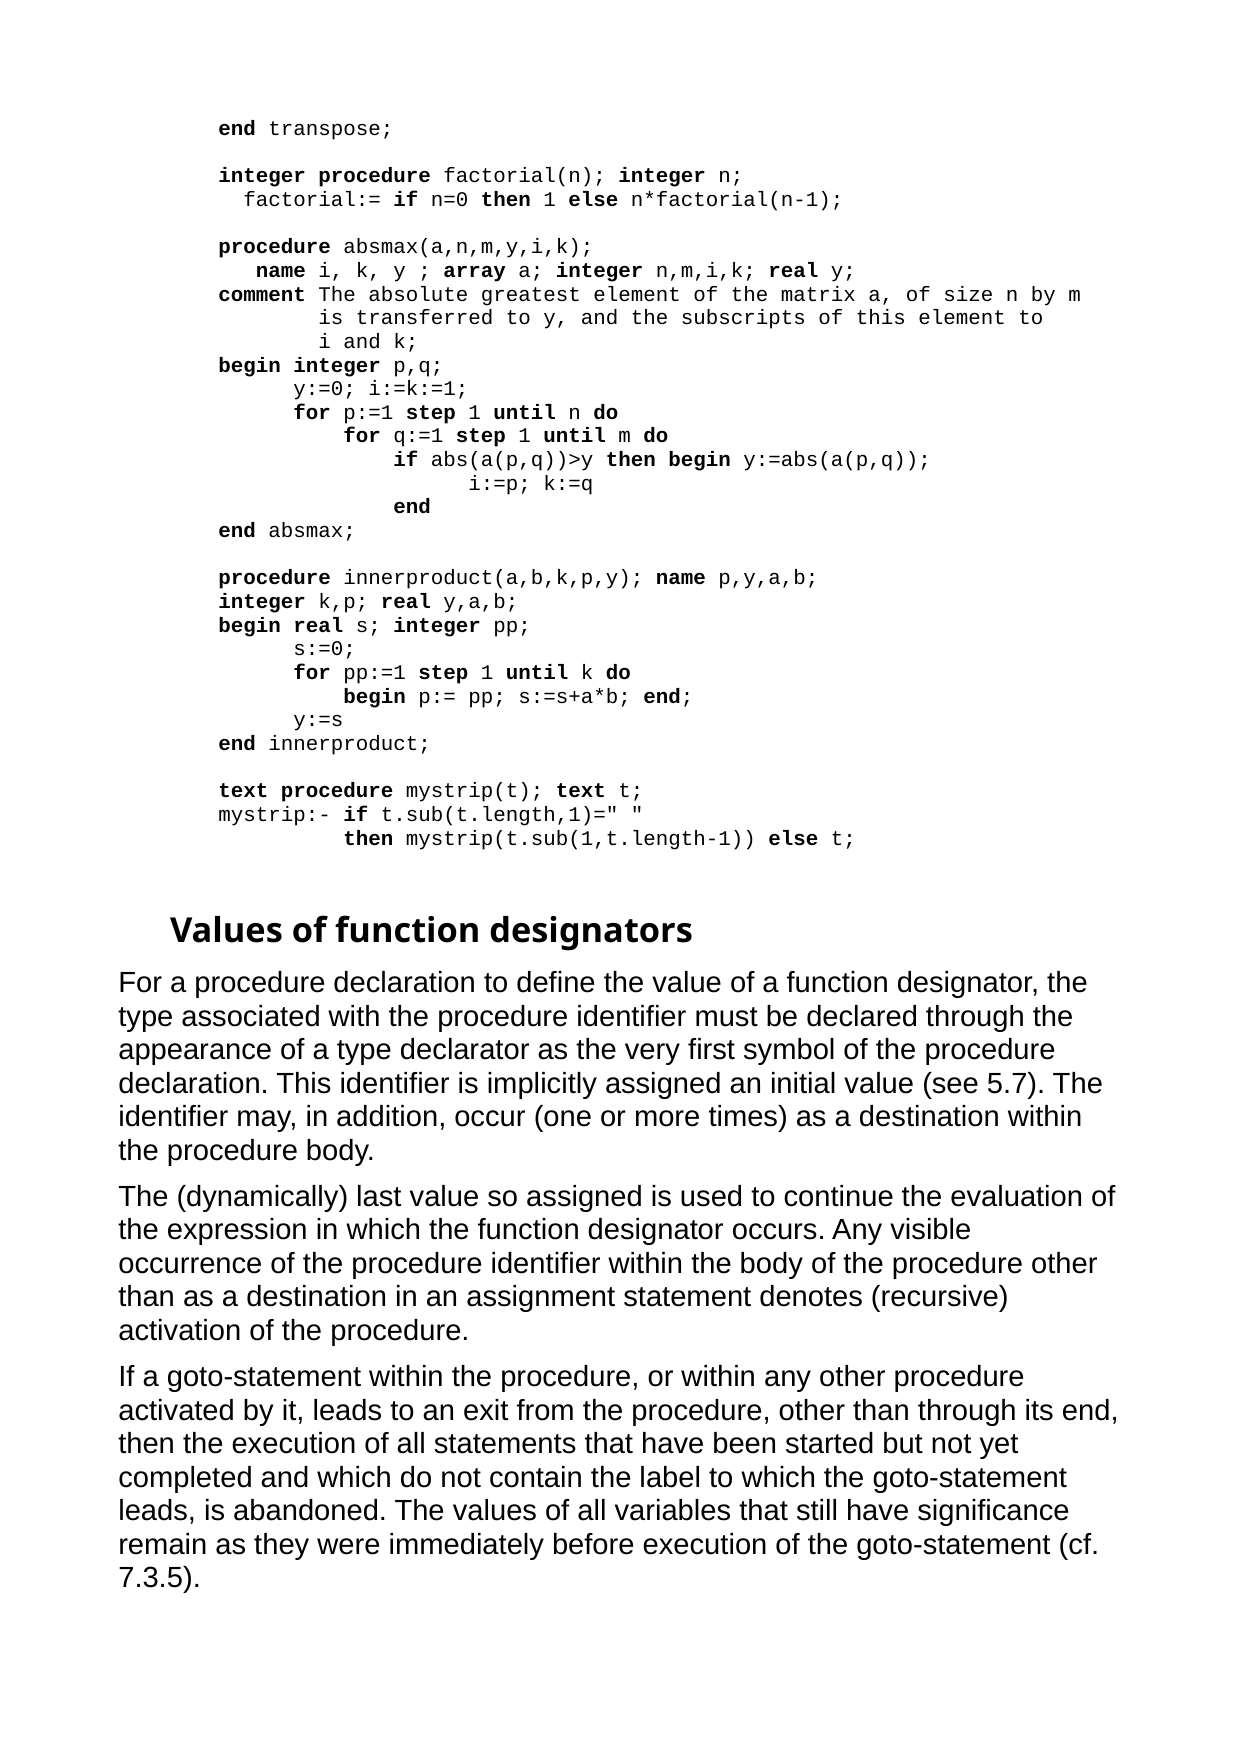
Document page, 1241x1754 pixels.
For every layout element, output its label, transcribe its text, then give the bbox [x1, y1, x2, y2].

text factorial:= if n=0 then 1 else n*factorial(n-1); [118, 189, 1122, 213]
text y:=s [118, 709, 1122, 733]
text end innerproduct; [118, 733, 1122, 757]
text is transferred to y, and the subscripts of this element to [118, 307, 1122, 331]
text integer k,p; real y,a,b; [118, 591, 1122, 615]
text mystrip:- if t.sub(t.length,1)=" " [118, 804, 1122, 827]
subtitle Values of function designators [170, 906, 1122, 952]
text y:=0; i:=k:=1; [118, 378, 1122, 402]
text begin real s; integer pp; [118, 615, 1122, 638]
text For a procedure declaration to define the value of a function designator, the type associated with the procedure identifier must be declared through the appearance of a type declarator as the very first symbol of the procedure declaration. This identifier is implicitly assigned an initial value (see 5.7). The identifier may, in addition, occur (one or more times) as a destination within the procedure body. [118, 965, 1122, 1166]
text text procedure mystrip(t); text t; [118, 780, 1122, 804]
text comment The absolute greatest element of the matrix a, of size n by m [118, 284, 1122, 307]
text s:=0; [118, 638, 1122, 662]
text name i, k, y ; array a; integer n,m,i,k; real y; [118, 260, 1122, 284]
text The (dynamically) last value so assigned is used to continue the evaluation of the expression in which the function designator occurs. Any visible occurrence of the procedure identifier within the body of the procedure other than as a destination in an assignment statement denotes (recursive) activation of the procedure. [118, 1179, 1122, 1346]
text end absmax; [118, 520, 1122, 544]
text for q:=1 step 1 until m do [118, 426, 1122, 449]
text integer procedure factorial(n); integer n; [118, 165, 1122, 189]
text procedure absmax(a,n,m,y,i,k); [118, 236, 1122, 260]
text begin p:= pp; s:=s+a*b; end; [118, 686, 1122, 709]
text i:=p; k:=q [118, 473, 1122, 496]
text if abs(a(p,q))>y then begin y:=abs(a(p,q)); [118, 449, 1122, 473]
text end transpose; [118, 118, 1122, 142]
text end [118, 496, 1122, 520]
text begin integer p,q; [118, 354, 1122, 378]
text If a goto-statement within the procedure, or within any other procedure activated by it, leads to an exit from the procedure, other than through its end, then the execution of all statements that have been started but not yet completed and which do not contain the label to which the goto-statement leads, is abandoned. The values of all variables that still have significance remain as they were immediately before execution of the goto-statement (cf. 7.3.5). [118, 1359, 1122, 1594]
text then mystrip(t.sub(1,t.length-1)) else t; [118, 827, 1122, 851]
text for pp:=1 step 1 until k do [118, 662, 1122, 686]
text i and k; [118, 331, 1122, 354]
text procedure innerproduct(a,b,k,p,y); name p,y,a,b; [118, 567, 1122, 591]
text for p:=1 step 1 until n do [118, 402, 1122, 426]
